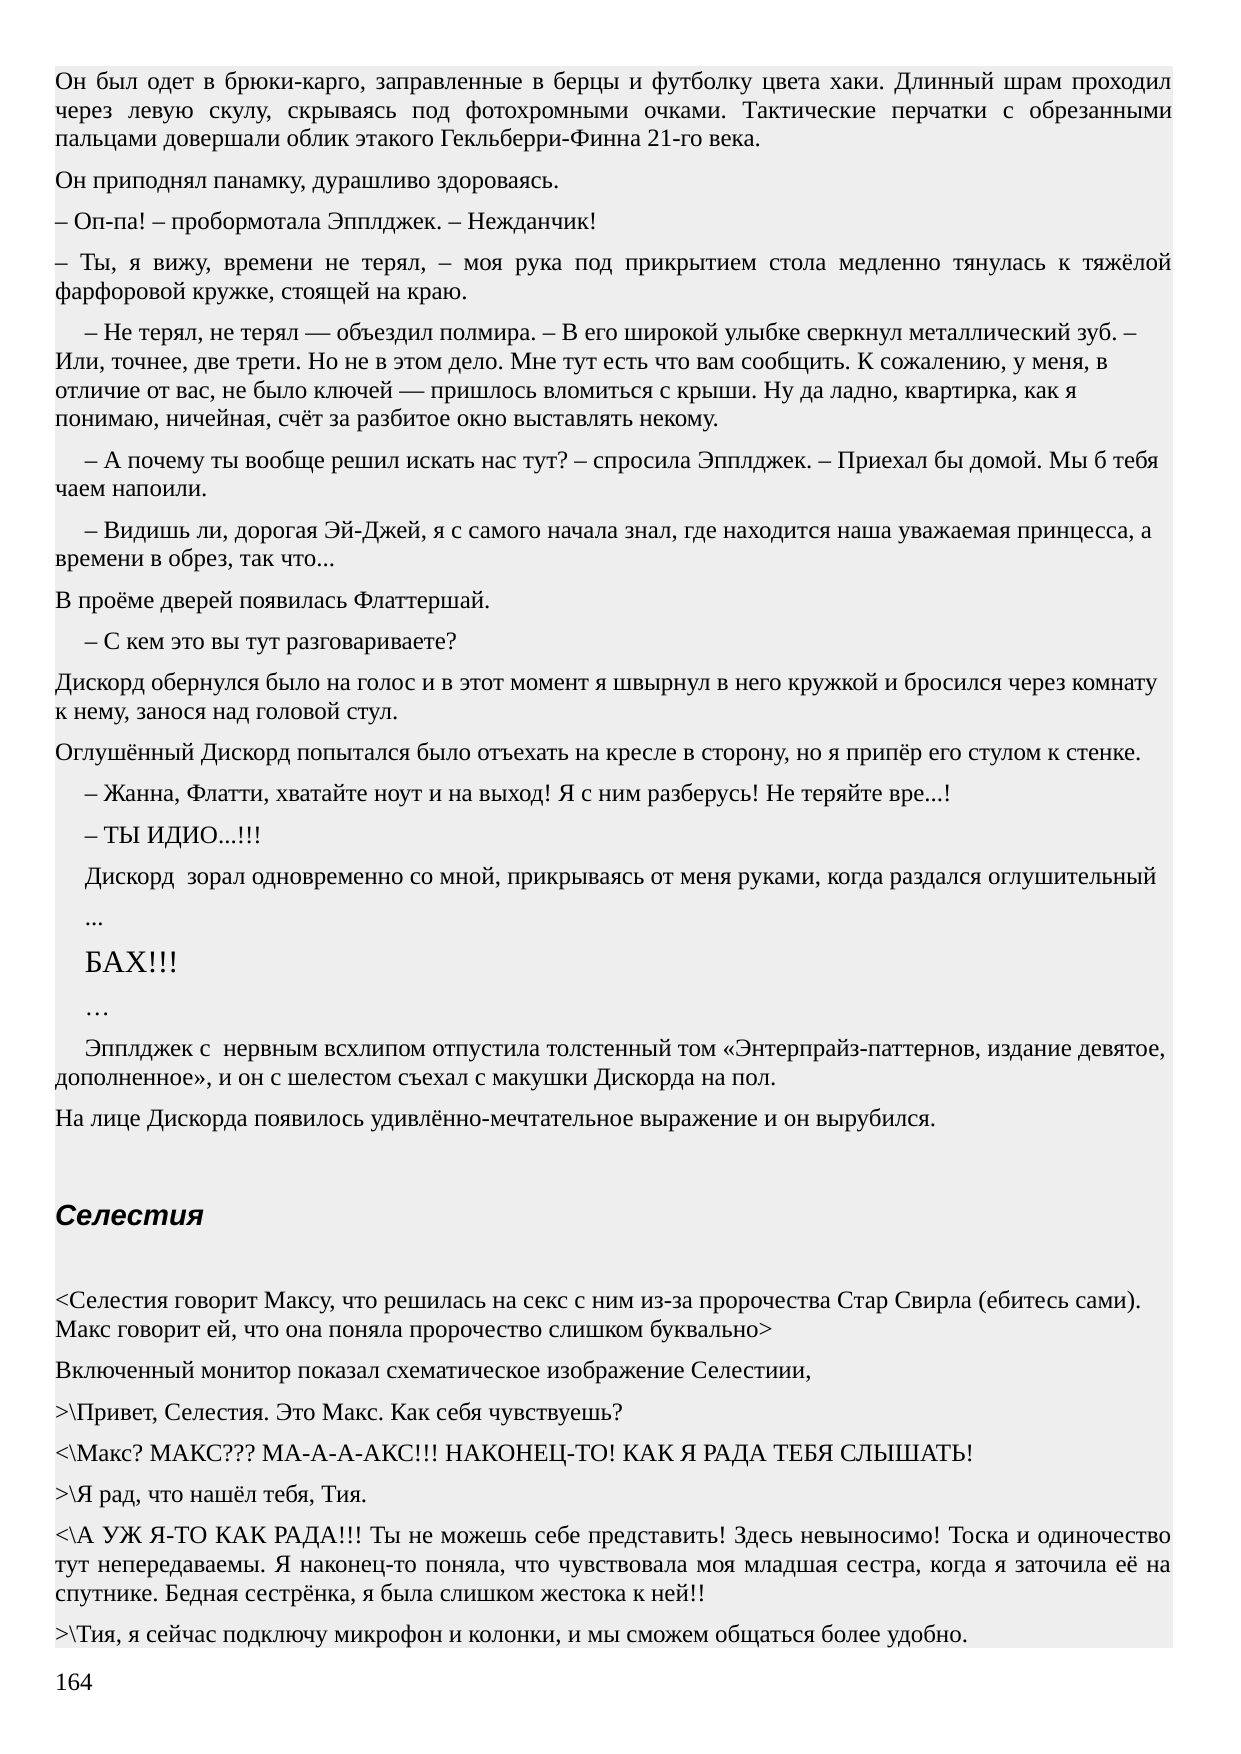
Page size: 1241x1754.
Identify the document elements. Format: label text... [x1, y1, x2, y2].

text … [55, 992, 1173, 1021]
text <\Макс? МАКС??? МА-А-А-АКС!!! НАКОНЕЦ-ТО! КАК Я РАДА ТЕБЯ СЛЫШАТЬ! [55, 1438, 1173, 1467]
text В проёме дверей появилась Флаттершай. [55, 585, 1173, 613]
text – С кем это вы тут разговариваете? [55, 626, 1173, 655]
text ... [55, 902, 1173, 931]
list Дискорд обернулся было на голос и в этот момент я швырнул в него кружкой и бросился через комнату к нему, занося над головой стул. [55, 667, 1173, 725]
text Эпплджек с нервным всхлипом отпустила толстенный том «Энтерпрайз-паттернов, издание девятое, дополненное», и он с шелестом съехал с макушки Дискорда на пол. [55, 1033, 1173, 1091]
text >\Я рад, что нашёл тебя, Тия. [55, 1479, 1173, 1508]
text – Ты, я вижу, времени не терял, – моя рука под прикрытием стола медленно тянулась к тяжёлой фарфоровой кружке, стоящей на краю. [55, 247, 1173, 305]
text – Оп-па! – пробормотала Эпплджек. – Нежданчик! [55, 206, 1173, 235]
text <\А УЖ Я-ТО КАК РАДА!!! Ты не можешь себе представить! Здесь невыносимо! Тоска и одиночество тут непередаваемы. Я наконец-то поняла, что чувствовала моя младшая сестра, когда я заточила её на спутнике. Бедная сестрёнка, я была слишком жестока к ней!! [55, 1521, 1173, 1607]
text БАХ!!! [55, 943, 1173, 979]
text – Видишь ли, дорогая Эй-Джей, я с самого начала знал, где находится наша уважаемая принцесса, а времени в обрез, так что... [55, 515, 1173, 572]
text >\Тия, я сейчас подключу микрофон и колонки, и мы сможем общаться более удобно. [55, 1619, 1173, 1648]
text На лице Дискорда появилось удивлённо-мечтательное выражение и он вырубился. [55, 1103, 1173, 1132]
text Он был одет в брюки-карго, заправленные в берцы и футболку цвета хаки. Длинный шрам проходил через левую скулу, скрываясь под фотохромными очками. Тактические перчатки с обрезанными пальцами довершали облик этакого Гекльберри-Финна 21-го века. [55, 66, 1173, 152]
text <Селестия говорит Максу, что решилась на секс с ним из-за пророчества Стар Свирла (ебитесь сами). Макс говорит ей, что она поняла пророчество слишком буквально> [55, 1286, 1173, 1343]
text >\Привет, Селестия. Это Макс. Как себя чувствуешь? [55, 1397, 1173, 1426]
text Оглушённый Дискорд попытался было отъехать на кресле в сторону, но я припёр его стулом к стенке. [55, 737, 1173, 766]
subtitle Селестия [55, 1198, 1173, 1232]
text – А почему ты вообще решил искать нас тут? – спросила Эпплджек. – Приехал бы домой. Мы б тебя чаем напоили. [55, 445, 1173, 502]
text Включенный монитор показал схематическое изображение Селестиии, [55, 1356, 1173, 1384]
text Он приподнял панамку, дурашливо здороваясь. [55, 165, 1173, 193]
text – Жанна, Флатти, хватайте ноут и на выход! Я с ним разберусь! Не теряйте вре...! [55, 778, 1173, 807]
text Дискорд зорал одновременно со мной, прикрываясь от меня руками, когда раздался оглушительный [55, 861, 1173, 890]
text – ТЫ ИДИО...!!! [55, 820, 1173, 848]
text – Не терял, не терял — объездил полмира. – В его широкой улыбке сверкнул металлический зуб. – Или, точнее, две трети. Но не в этом дело. Мне тут есть что вам сообщить. К сожалению, у меня, в отличие от вас, не было ключей — пришлось вломиться с крыши. Ну да ладно, квартирка, как я понимаю, ничейная, счёт за разбитое окно выставлять некому. [55, 317, 1173, 432]
